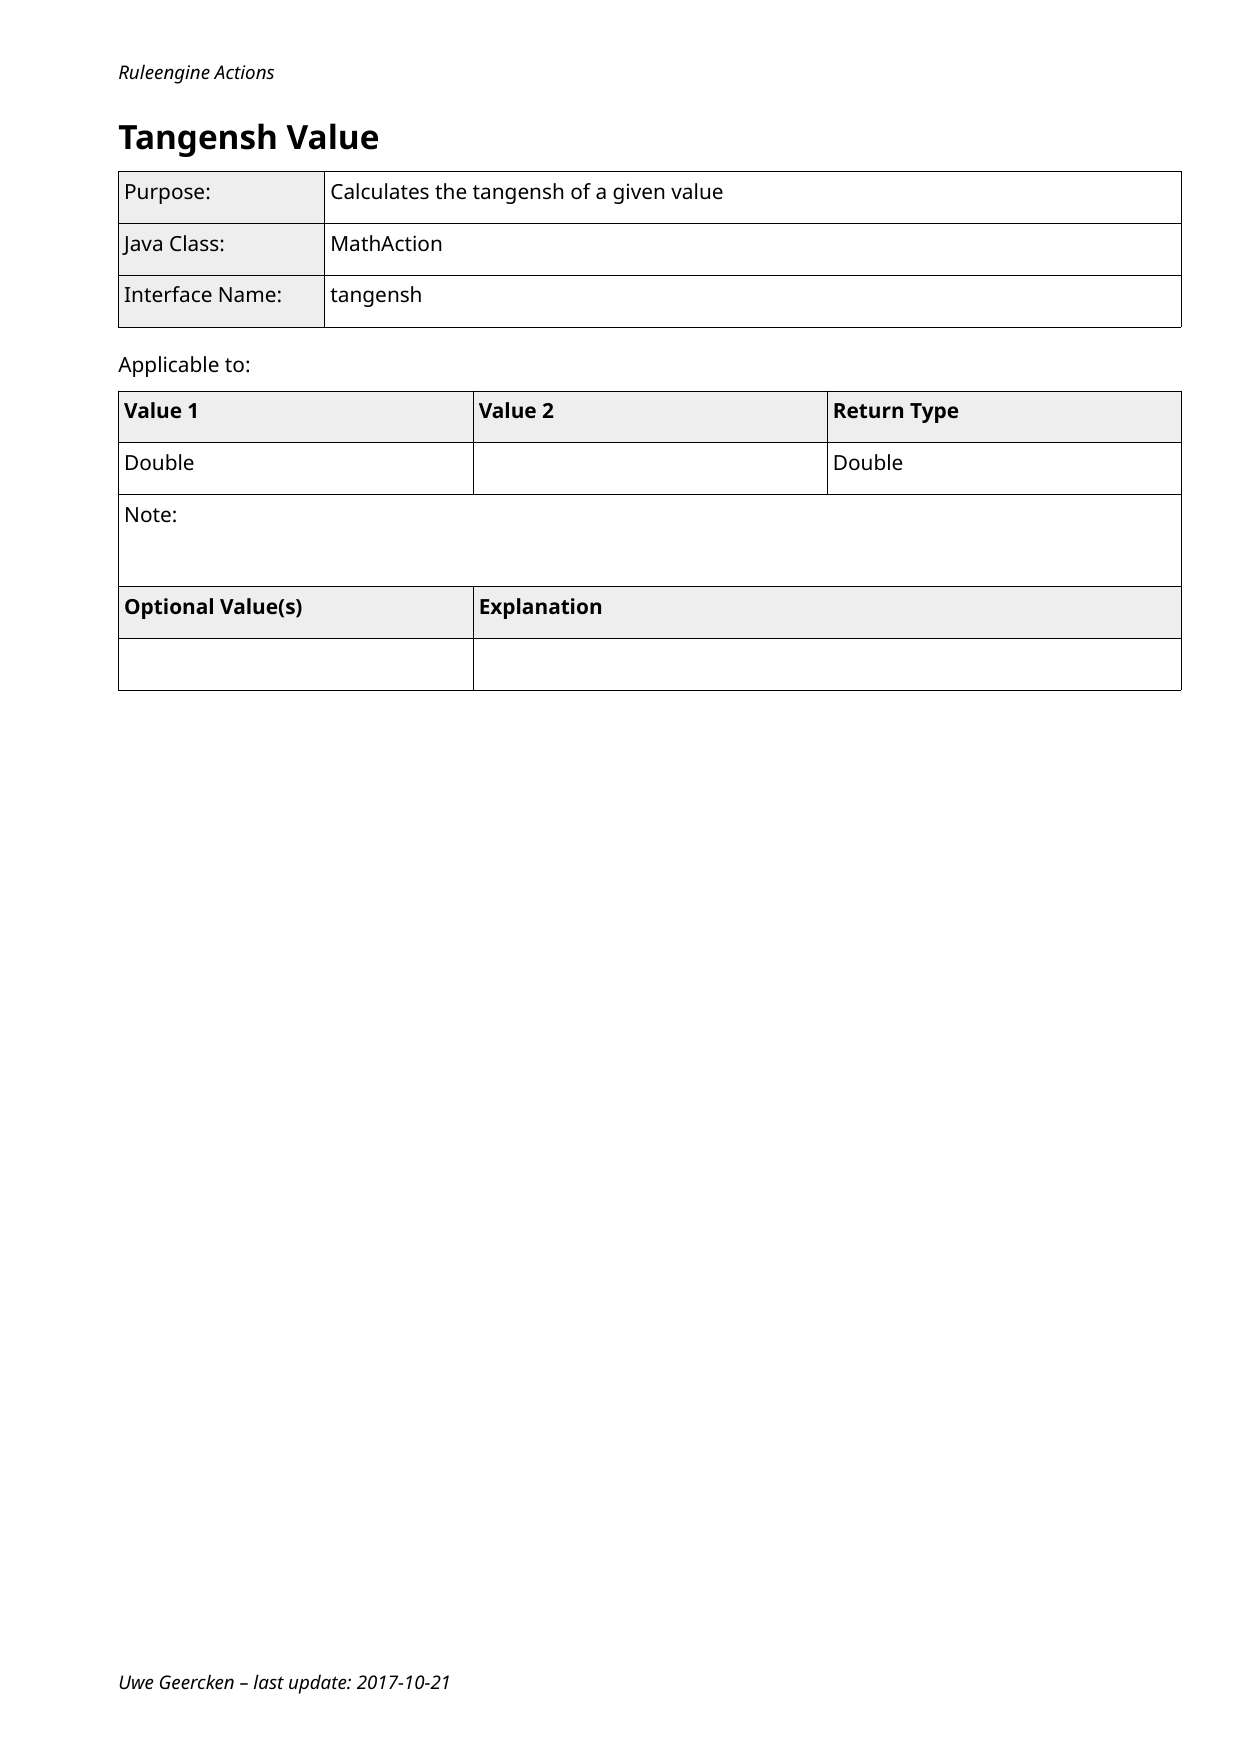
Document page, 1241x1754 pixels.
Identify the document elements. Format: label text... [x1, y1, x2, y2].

table_header Value 2 [474, 392, 827, 442]
table_header Calculates the tangensh of a given value [325, 172, 1181, 223]
table_cell [474, 639, 1181, 689]
table_cell [119, 639, 473, 689]
table_cell tangensh [325, 276, 1181, 327]
table_cell Explanation [474, 587, 1181, 638]
table_cell Double [828, 443, 1181, 494]
table_cell Interface Name: [119, 276, 324, 327]
table_header Value 1 [119, 392, 473, 442]
text Tangensh Value [118, 114, 1181, 159]
text Applicable to: [118, 350, 1181, 379]
table_cell Note: [119, 495, 1181, 586]
table_header Purpose: [119, 172, 324, 223]
table_cell MathAction [325, 224, 1181, 275]
table_cell [474, 443, 827, 494]
table_cell Double [119, 443, 473, 494]
table_cell Java Class: [119, 224, 324, 275]
table_header Return Type [828, 392, 1181, 442]
table_cell Optional Value(s) [119, 587, 473, 638]
